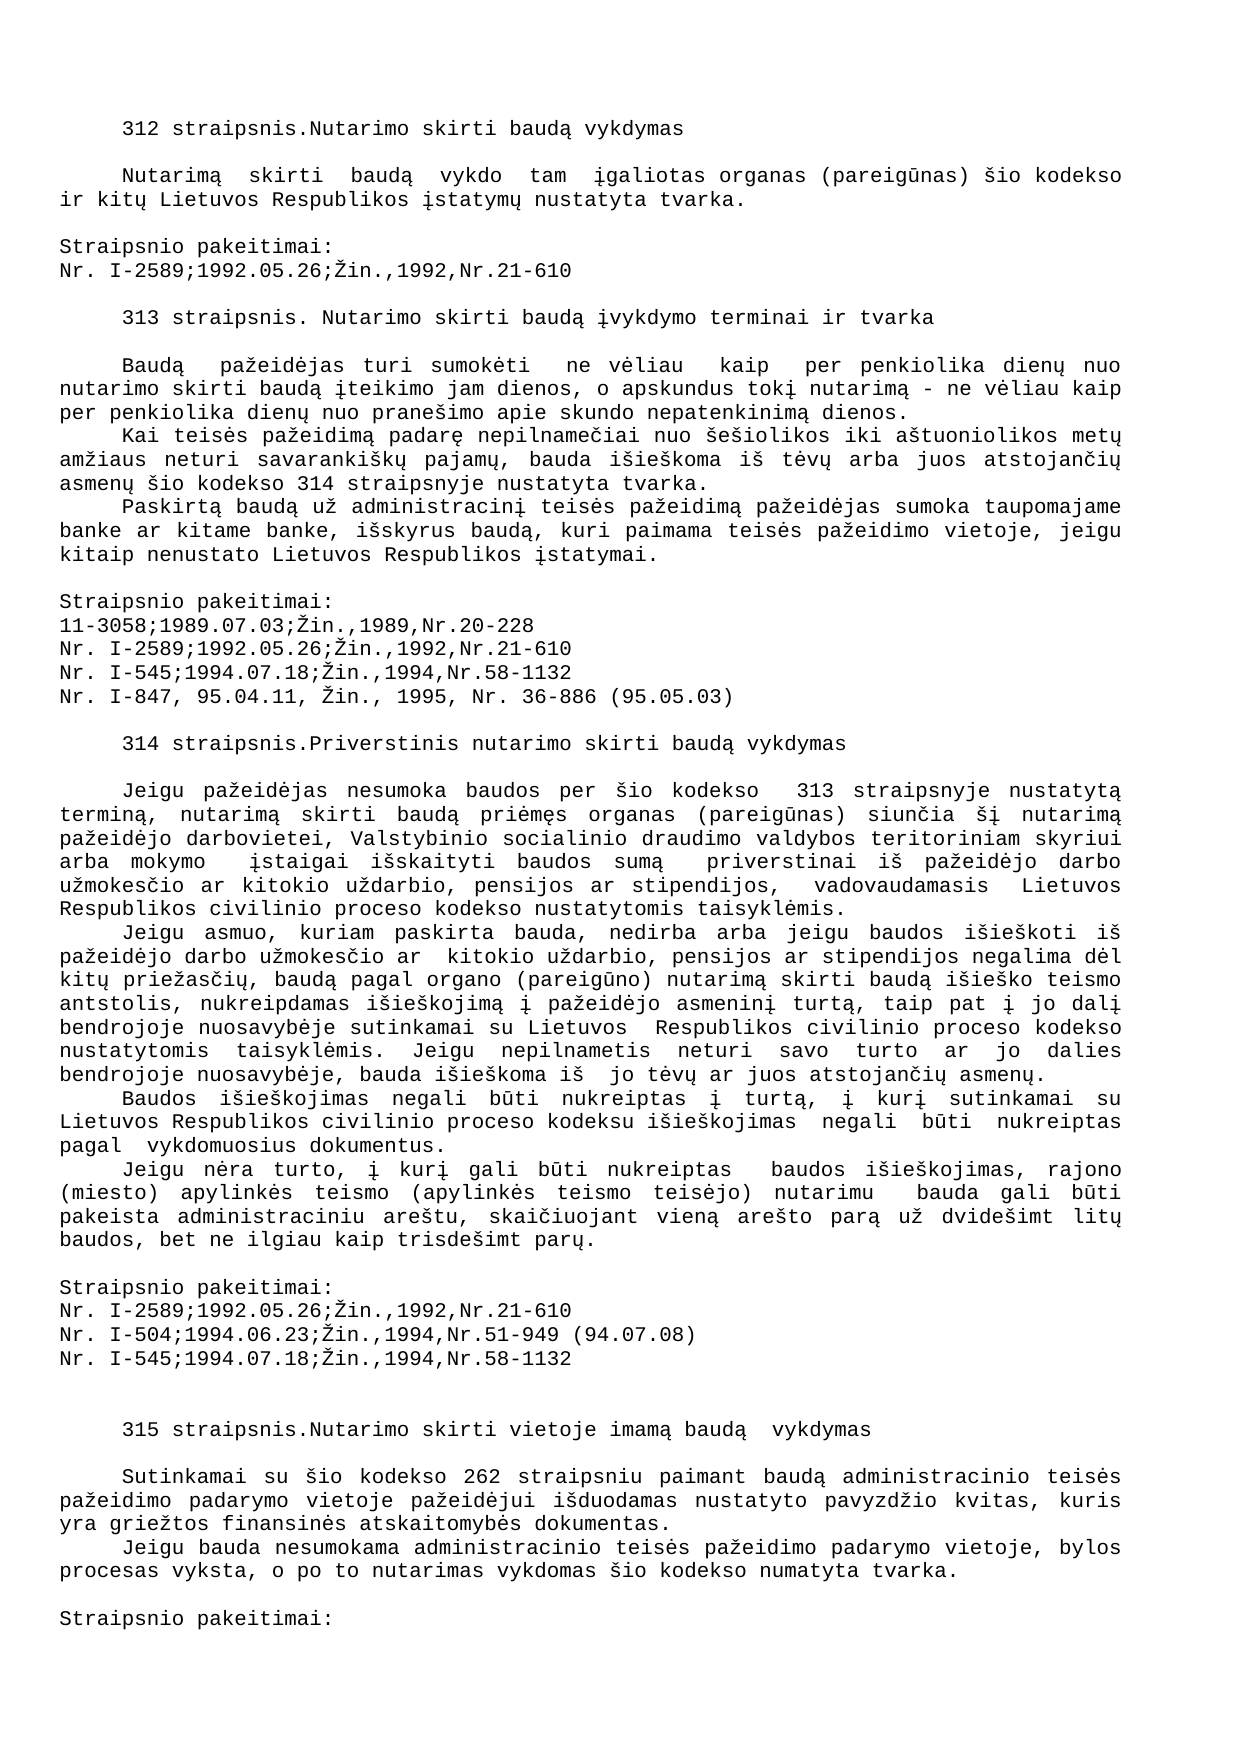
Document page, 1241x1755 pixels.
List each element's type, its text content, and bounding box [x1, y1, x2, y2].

text 315 straipsnis.Nutarimo skirti vietoje imamą baudą vykdymas [59, 1419, 1122, 1442]
text Nr. I-2589;1992.05.26;Žin.,1992,Nr.21-610 [59, 260, 1122, 284]
text Nr. I-847, 95.04.11, Žin., 1995, Nr. 36-886 (95.05.03) [59, 686, 1122, 709]
text Straipsnio pakeitimai: [59, 236, 1122, 260]
text Jeigu pažeidėjas nesumoka baudos per šio kodekso 313 straipsnyje nustatytą terminą, nutarimą skirti baudą priėmęs organas (pareigūnas) siunčia šį nutarimą pažeidėjo darbovietei, Valstybinio socialinio draudimo valdybos teritoriniam skyriui arba mokymo įstaigai išskaityti baudos sumą priverstinai iš pažeidėjo darbo užmokesčio ar kitokio uždarbio, pensijos ar stipendijos, vadovaudamasis Lietuvos Respublikos civilinio proceso kodekso nustatytomis taisyklėmis. [59, 780, 1122, 922]
text Paskirtą baudą už administracinį teisės pažeidimą pažeidėjas sumoka taupomajame banke ar kitame banke, išskyrus baudą, kuri paimama teisės pažeidimo vietoje, jeigu kitaip nenustato Lietuvos Respublikos įstatymai. [59, 496, 1122, 567]
text Jeigu asmuo, kuriam paskirta bauda, nedirba arba jeigu baudos išieškoti iš pažeidėjo darbo užmokesčio ar kitokio uždarbio, pensijos ar stipendijos negalima dėl kitų priežasčių, baudą pagal organo (pareigūno) nutarimą skirti baudą išieško teismo antstolis, nukreipdamas išieškojimą į pažeidėjo asmeninį turtą, taip pat į jo dalį bendrojoje nuosavybėje sutinkamai su Lietuvos Respublikos civilinio proceso kodekso nustatytomis taisyklėmis. Jeigu nepilnametis neturi savo turto ar jo dalies bendrojoje nuosavybėje, bauda išieškoma iš jo tėvų ar juos atstojančių asmenų. [59, 922, 1122, 1088]
text Baudos išieškojimas negali būti nukreiptas į turtą, į kurį sutinkamai su Lietuvos Respublikos civilinio proceso kodeksu išieškojimas negali būti nukreiptas pagal vykdomuosius dokumentus. [59, 1088, 1122, 1158]
text Nr. I-545;1994.07.18;Žin.,1994,Nr.58-1132 [59, 1348, 1122, 1371]
text Nr. I-504;1994.06.23;Žin.,1994,Nr.51-949 (94.07.08) [59, 1324, 1122, 1348]
text Jeigu bauda nesumokama administracinio teisės pažeidimo padarymo vietoje, bylos procesas vyksta, o po to nutarimas vykdomas šio kodekso numatyta tvarka. [59, 1537, 1122, 1584]
text Nr. I-2589;1992.05.26;Žin.,1992,Nr.21-610 [59, 1300, 1122, 1324]
text 314 straipsnis.Priverstinis nutarimo skirti baudą vykdymas [59, 733, 1122, 757]
text Nr. I-545;1994.07.18;Žin.,1994,Nr.58-1132 [59, 662, 1122, 686]
text Sutinkamai su šio kodekso 262 straipsniu paimant baudą administracinio teisės pažeidimo padarymo vietoje pažeidėjui išduodamas nustatyto pavyzdžio kvitas, kuris yra griežtos finansinės atskaitomybės dokumentas. [59, 1466, 1122, 1537]
text Jeigu nėra turto, į kurį gali būti nukreiptas baudos išieškojimas, rajono (miesto) apylinkės teismo (apylinkės teismo teisėjo) nutarimu bauda gali būti pakeista administraciniu areštu, skaičiuojant vieną arešto parą už dvidešimt litų baudos, bet ne ilgiau kaip trisdešimt parų. [59, 1158, 1122, 1253]
text 313 straipsnis. Nutarimo skirti baudą įvykdymo terminai ir tvarka [59, 307, 1122, 331]
text Nr. I-2589;1992.05.26;Žin.,1992,Nr.21-610 [59, 638, 1122, 662]
text Straipsnio pakeitimai: [59, 1277, 1122, 1300]
text 312 straipsnis.Nutarimo skirti baudą vykdymas [59, 118, 1122, 142]
text Kai teisės pažeidimą padarę nepilnamečiai nuo šešiolikos iki aštuoniolikos metų amžiaus neturi savarankiškų pajamų, bauda išieškoma iš tėvų arba juos atstojančių asmenų šio kodekso 314 straipsnyje nustatyta tvarka. [59, 426, 1122, 496]
text Straipsnio pakeitimai: [59, 591, 1122, 615]
text 11-3058;1989.07.03;Žin.,1989,Nr.20-228 [59, 615, 1122, 638]
text Nutarimą skirti baudą vykdo tam įgaliotas organas (pareigūnas) šio kodekso ir kitų Lietuvos Respublikos įstatymų nustatyta tvarka. [59, 165, 1122, 213]
text Baudą pažeidėjas turi sumokėti ne vėliau kaip per penkiolika dienų nuo nutarimo skirti baudą įteikimo jam dienos, o apskundus tokį nutarimą - ne vėliau kaip per penkiolika dienų nuo pranešimo apie skundo nepatenkinimą dienos. [59, 354, 1122, 426]
text Straipsnio pakeitimai: [59, 1608, 1122, 1631]
